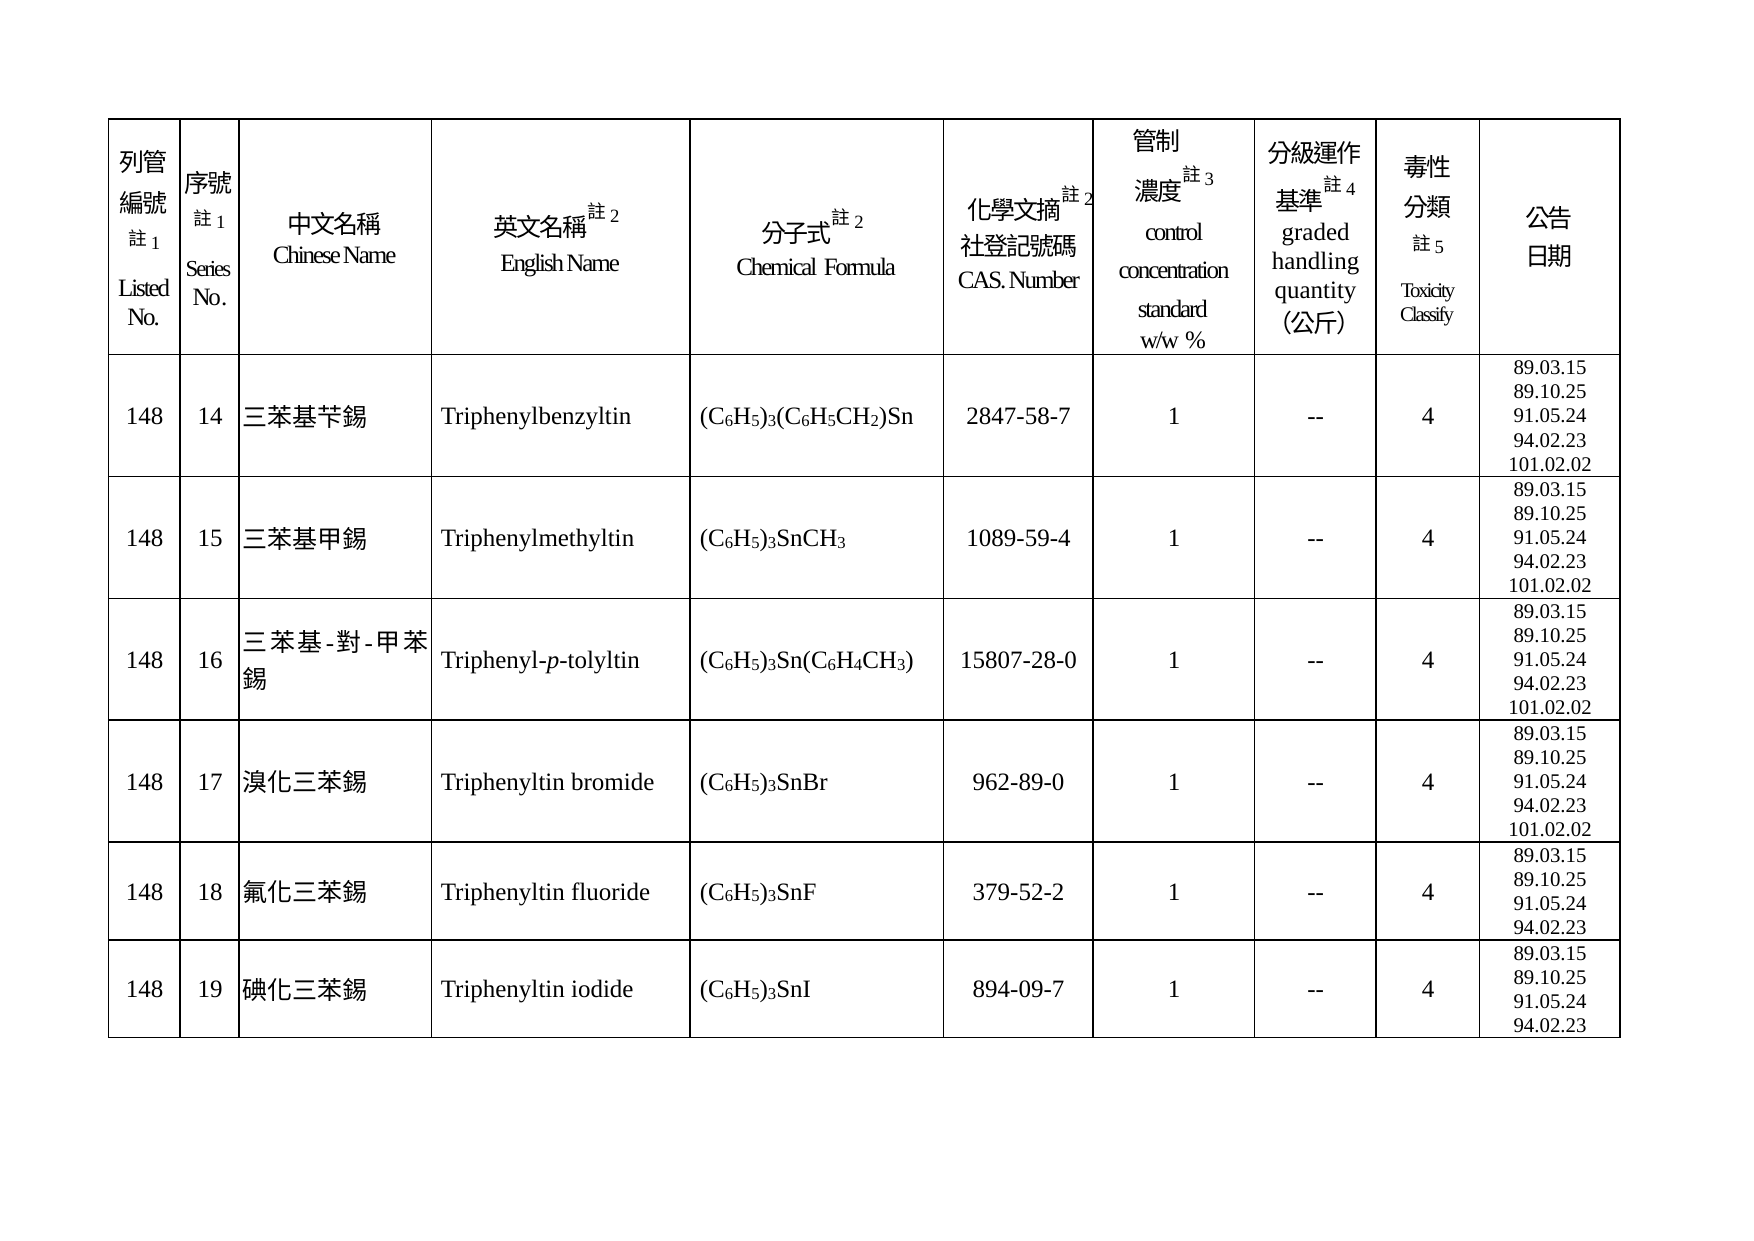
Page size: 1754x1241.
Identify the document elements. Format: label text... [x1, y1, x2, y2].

table_cell Triphenyltin bromide [432, 721, 689, 841]
table_cell -- [1255, 843, 1375, 939]
table_cell 三苯基甲錫 [240, 477, 431, 597]
table_cell 379-52-2 [944, 843, 1092, 939]
table_cell -- [1255, 721, 1375, 841]
table_header 管制 濃度註3 control concentration standard w/w % [1094, 120, 1254, 354]
table_cell Triphenyl-p-tolyltin [432, 599, 689, 719]
table_cell 4 [1377, 599, 1479, 719]
table_cell 89.03.15 89.10.25 91.05.24 94.02.23 [1480, 843, 1619, 939]
table_header 序號 註1 Series No. [181, 120, 238, 354]
table_cell -- [1255, 477, 1375, 597]
table_cell 4 [1377, 477, 1479, 597]
table_cell (C6H5)3(C6H5CH2)Sn [691, 355, 943, 476]
table_cell 氟化三苯錫 [240, 843, 431, 939]
table_cell 89.03.15 89.10.25 91.05.24 94.02.23 101.02.02 [1480, 599, 1619, 719]
table_cell 4 [1377, 941, 1479, 1037]
table_cell (C6H5)3SnCH3 [691, 477, 943, 597]
table_cell 17 [181, 721, 238, 841]
table_cell 4 [1377, 843, 1479, 939]
table_cell 溴化三苯錫 [240, 721, 431, 841]
table_cell 1 [1094, 721, 1254, 841]
table_cell 15 [181, 477, 238, 597]
table_cell 148 [109, 721, 179, 841]
table_header 毒性 分類 註5 Toxicity Classify [1377, 120, 1479, 354]
table_cell -- [1255, 355, 1375, 476]
table_header 化學文摘註2 社登記號碼 CAS. Number [944, 120, 1092, 354]
table_cell (C6H5)3SnI [691, 941, 943, 1037]
table_cell -- [1255, 941, 1375, 1037]
table_cell 148 [109, 355, 179, 476]
table_cell 89.03.15 89.10.25 91.05.24 94.02.23 101.02.02 [1480, 721, 1619, 841]
table_header 英文名稱註2 English Name [432, 120, 689, 354]
table_cell 148 [109, 843, 179, 939]
table_cell 14 [181, 355, 238, 476]
table_header 公告 日期 [1480, 120, 1619, 354]
table_cell 1 [1094, 843, 1254, 939]
table_cell 三苯基芐錫 [240, 355, 431, 476]
table_cell 4 [1377, 355, 1479, 476]
table_header 中文名稱 Chinese Name [240, 120, 431, 354]
table_header 列管 編號 註1 Listed No. [109, 120, 179, 354]
table_cell 89.03.15 89.10.25 91.05.24 94.02.23 [1480, 941, 1619, 1037]
table_cell 148 [109, 941, 179, 1037]
table_cell Triphenylmethyltin [432, 477, 689, 597]
table_cell (C6H5)3SnBr [691, 721, 943, 841]
table_cell 148 [109, 477, 179, 597]
table_cell (C6H5)3Sn(C6H4CH3) [691, 599, 943, 719]
table_cell 18 [181, 843, 238, 939]
table_cell 89.03.15 89.10.25 91.05.24 94.02.23 101.02.02 [1480, 477, 1619, 597]
table_header 分子式註2 Chemical Formula [691, 120, 943, 354]
table_cell Triphenyltin iodide [432, 941, 689, 1037]
table_cell -- [1255, 599, 1375, 719]
table_cell 15807-28-0 [944, 599, 1092, 719]
table_cell 16 [181, 599, 238, 719]
table_cell 89.03.15 89.10.25 91.05.24 94.02.23 101.02.02 [1480, 355, 1619, 476]
table_cell 2847-58-7 [944, 355, 1092, 476]
table_cell 1 [1094, 355, 1254, 476]
table_cell 1 [1094, 599, 1254, 719]
table_cell 19 [181, 941, 238, 1037]
table_cell 962-89-0 [944, 721, 1092, 841]
table_cell 1089-59-4 [944, 477, 1092, 597]
table_cell 1 [1094, 941, 1254, 1037]
table_cell 148 [109, 599, 179, 719]
table_cell Triphenylbenzyltin [432, 355, 689, 476]
table_cell Triphenyltin fluoride [432, 843, 689, 939]
table_cell 碘化三苯錫 [240, 941, 431, 1037]
table_cell 894-09-7 [944, 941, 1092, 1037]
table_cell 1 [1094, 477, 1254, 597]
table_header 分級運作 基準註4 graded handling quantity （公斤） [1255, 120, 1375, 354]
table_cell (C6H5)3SnF [691, 843, 943, 939]
table_cell 4 [1377, 721, 1479, 841]
table_cell 三苯基-對-甲苯錫 [240, 599, 431, 719]
